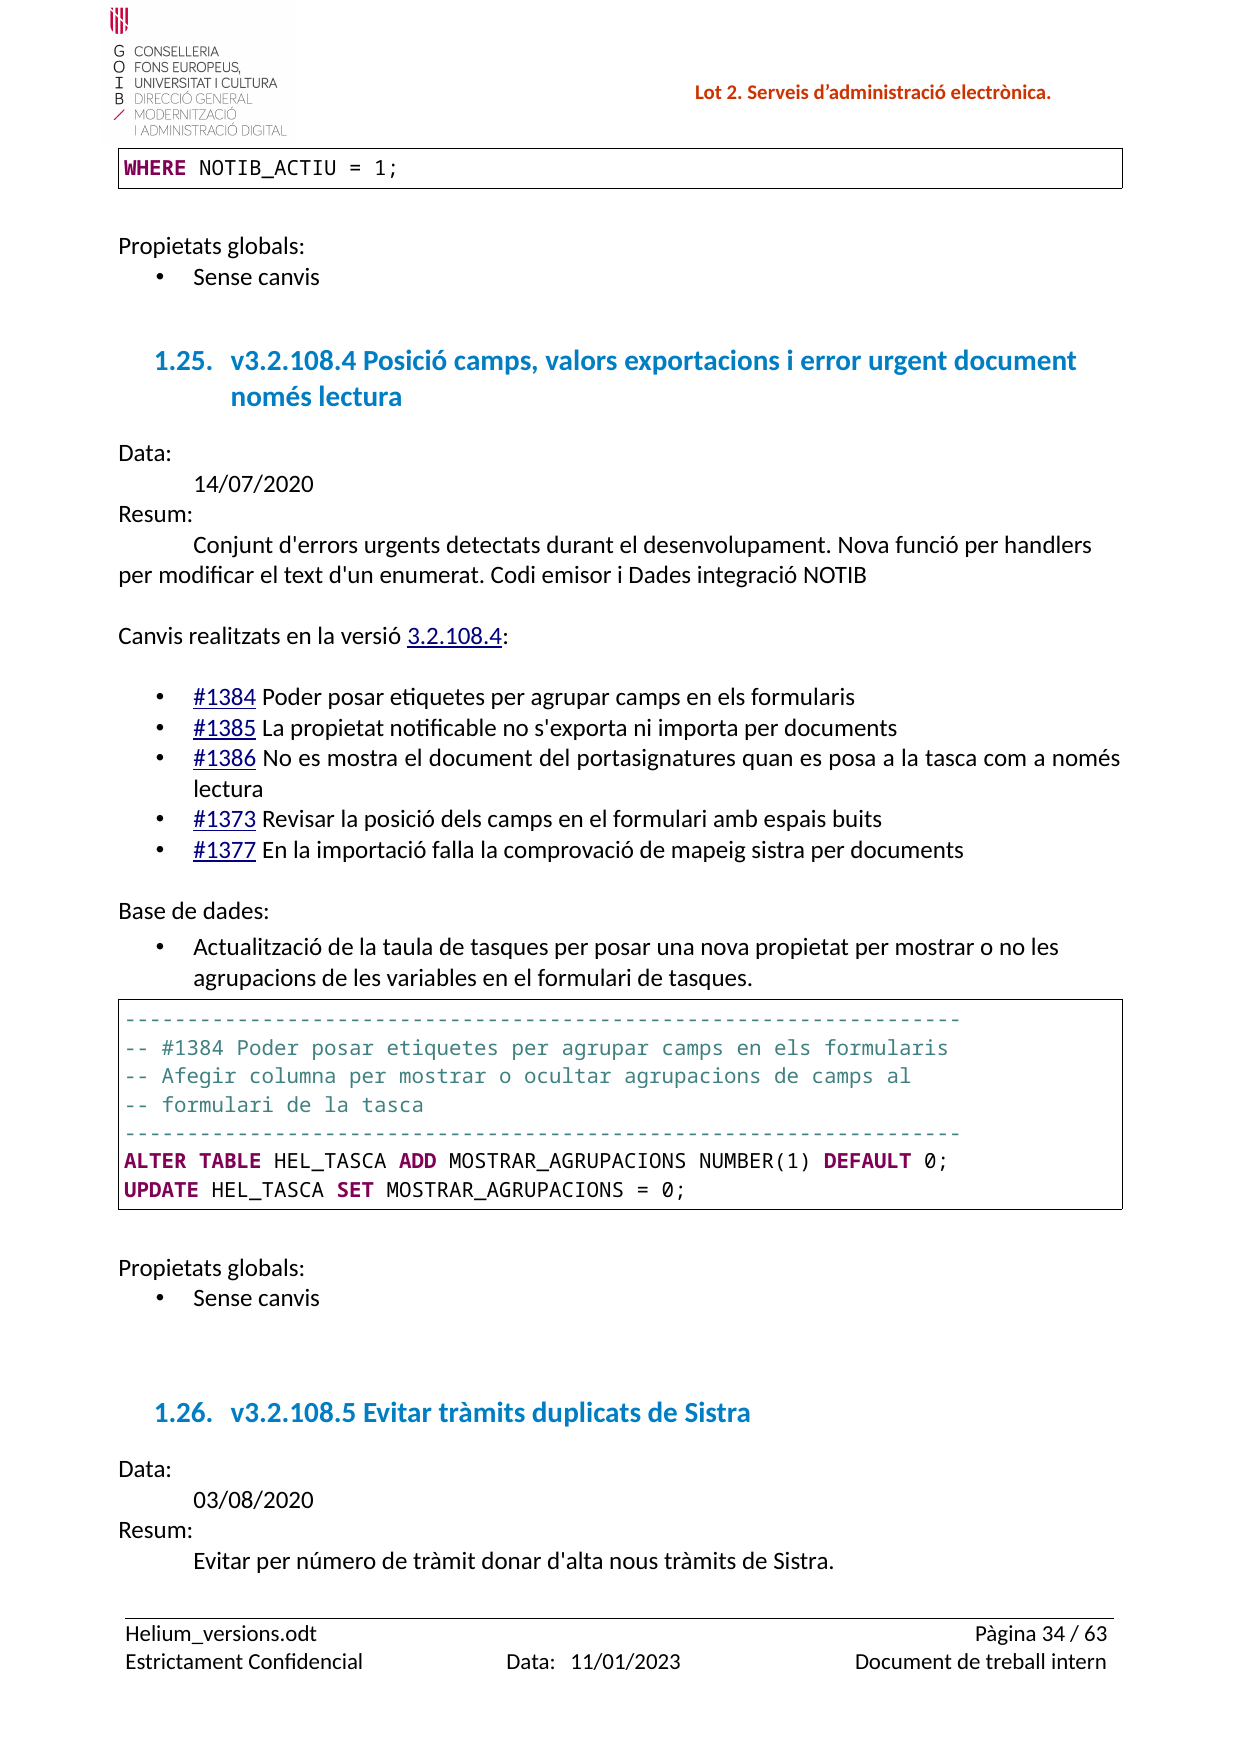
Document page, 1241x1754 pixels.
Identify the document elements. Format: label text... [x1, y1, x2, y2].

list #1385 La propietat notificable no s'exporta ni importa per documents [156, 712, 1122, 742]
table_header WHERE NOTIB_ACTIU = 1; [119, 149, 1122, 188]
text Propietats globals: [118, 1252, 1122, 1282]
list #1384 Poder posar etiquetes per agrupar camps en els formularis [156, 681, 1122, 712]
text Resum: [118, 1515, 1122, 1545]
text Base de dades: [118, 895, 1122, 926]
table_header ------------------------------------------------------------------- -- #1384 Poder posar etiquetes per agrupar camps en els formularis -- Afegir columna per mostrar o ocultar agrupacions de camps al -- formulari de la tasca ------------------------------------------------------------------- ALTER TABLE HEL_TASCA ADD MOSTRAR_AGRUPACIONS NUMBER(1) DEFAULT 0; UPDATE HEL_TASCA SET MOSTRAR_AGRUPACIONS = 0; [119, 1000, 1122, 1209]
list #1377 En la importació falla la comprovació de mapeig sistra per documents [156, 834, 1122, 864]
text Data: [118, 437, 1122, 468]
text 14/07/2020 [118, 468, 1122, 498]
text Resum: [118, 498, 1122, 529]
text 03/08/2020 [118, 1484, 1122, 1515]
list Actualització de la taula de tasques per posar una nova propietat per mostrar o no les agrupacions de les variables en el formulari de tasques. [156, 932, 1122, 993]
subtitle v3.2.108.4 Posició camps, valors exportacions i error urgent document només lectura [153, 342, 1122, 414]
subtitle v3.2.108.5 Evitar tràmits duplicats de Sistra [153, 1394, 1122, 1430]
list #1386 No es mostra el document del portasignatures quan es posa a la tasca com a només lectura [156, 742, 1122, 803]
text Propietats globals: [118, 230, 1122, 261]
list #1373 Revisar la posició dels camps en el formulari amb espais buits [156, 803, 1122, 834]
text Data: [118, 1454, 1122, 1484]
text Evitar per número de tràmit donar d'alta nous tràmits de Sistra. [118, 1545, 1122, 1576]
text Canvis realitzats en la versió 3.2.108.4: [118, 620, 1122, 651]
list Sense canvis [156, 1282, 1122, 1313]
picture [100, 0, 297, 144]
text Conjunt d'errors urgents detectats durant el desenvolupament. Nova funció per handlers per modificar el text d'un enumerat. Codi emisor i Dades integració NOTIB [118, 529, 1122, 590]
list Sense canvis [156, 261, 1122, 291]
